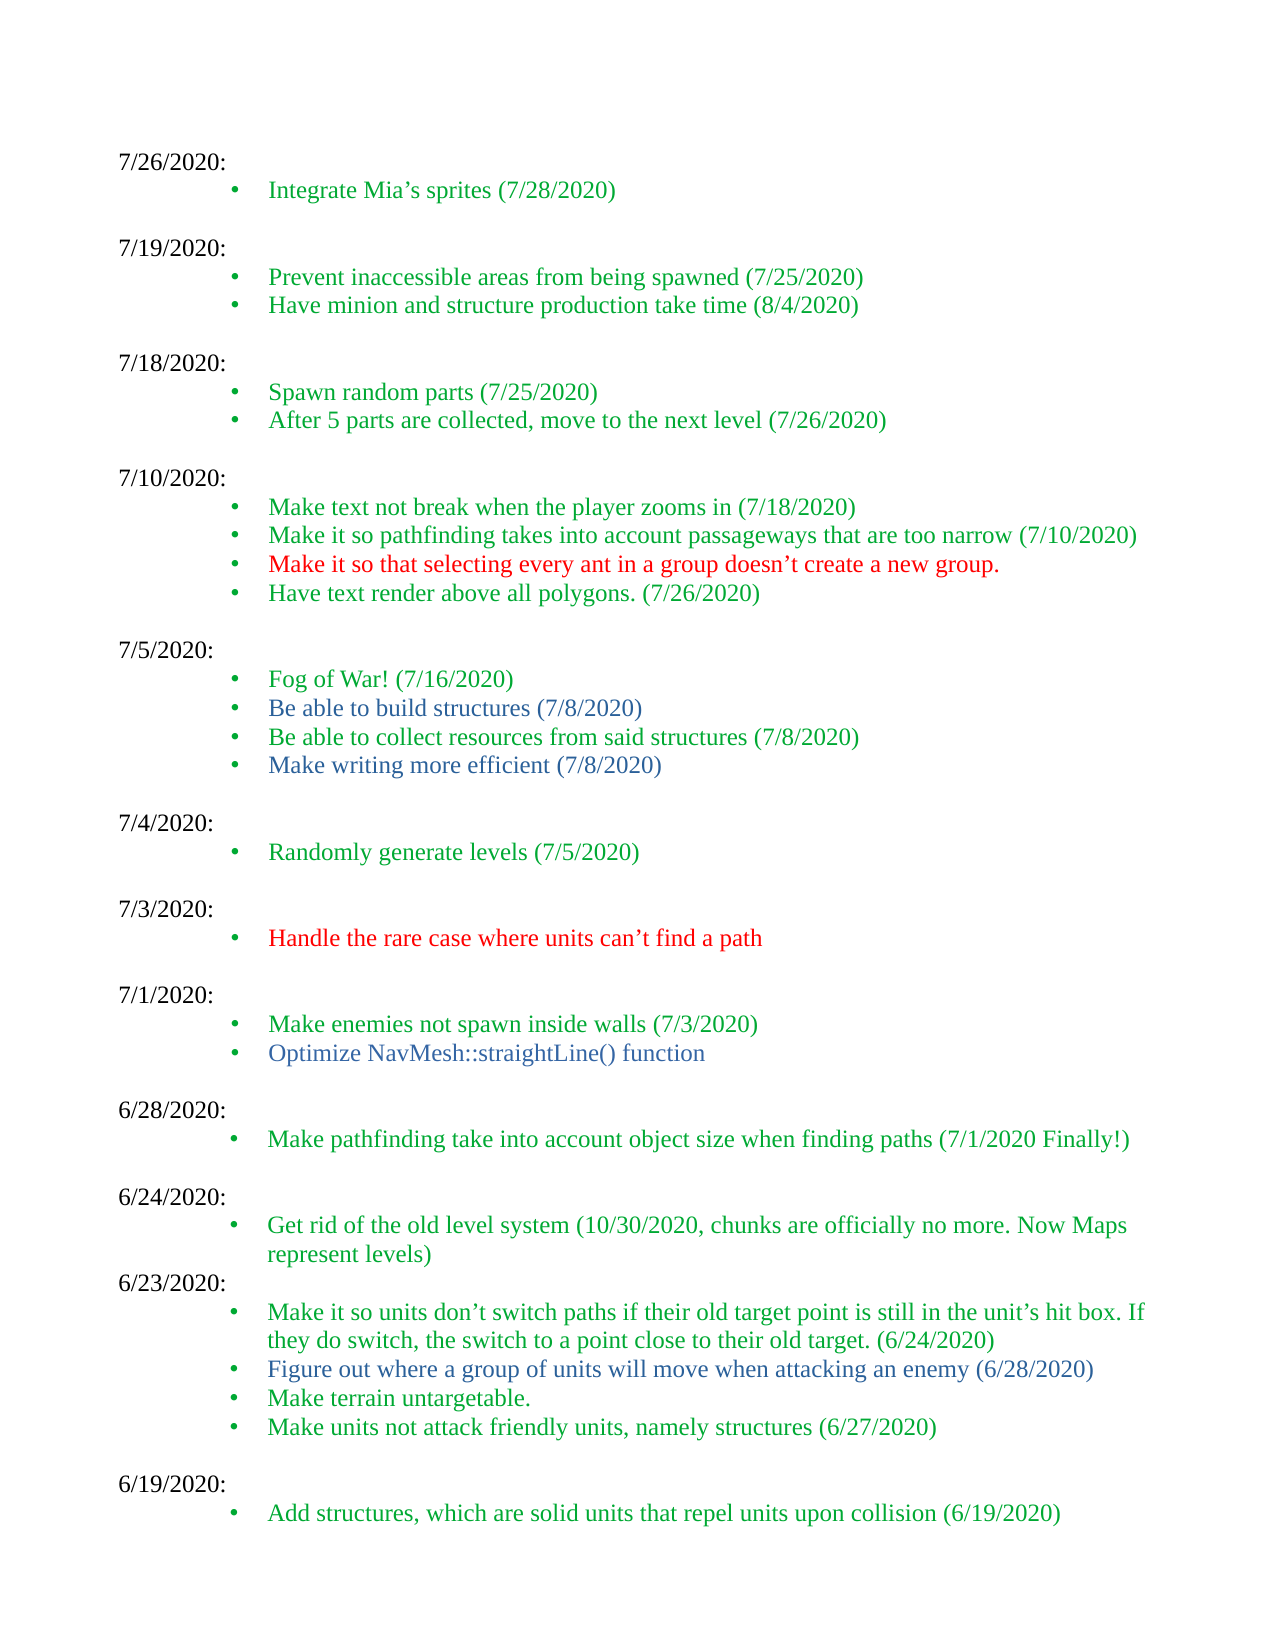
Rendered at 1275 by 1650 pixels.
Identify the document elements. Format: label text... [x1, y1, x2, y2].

list After 5 parts are collected, move to the next level (7/26/2020) [231, 406, 1157, 434]
text 7/1/2020: [118, 981, 1157, 1009]
list Fog of War! (7/16/2020) [231, 664, 1157, 693]
list Have text render above all polygons. (7/26/2020) [231, 578, 1157, 607]
text 7/3/2020: [118, 894, 1157, 923]
text 7/10/2020: [118, 463, 1157, 492]
list Make it so that selecting every ant in a group doesn’t create a new group. [231, 549, 1157, 578]
list Handle the rare case where units can’t find a path [231, 923, 1157, 952]
list Integrate Mia’s sprites (7/28/2020) [231, 176, 1157, 204]
text 7/19/2020: [118, 233, 1157, 262]
list Make it so pathfinding takes into account passageways that are too narrow (7/10/2020) [231, 521, 1157, 549]
list Prevent inaccessible areas from being spawned (7/25/2020) [231, 262, 1157, 291]
text 7/4/2020: [118, 808, 1157, 837]
text 7/26/2020: [118, 147, 1157, 176]
list Make terrain untargetable. [229, 1383, 1157, 1412]
list Get rid of the old level system (10/30/2020, chunks are officially no more. Now Maps represent levels) [229, 1211, 1157, 1268]
text 6/23/2020: [118, 1268, 1157, 1297]
list Make text not break when the player zooms in (7/18/2020) [231, 492, 1157, 521]
text 6/19/2020: [118, 1469, 1157, 1498]
list Be able to build structures (7/8/2020) [231, 693, 1157, 722]
text 6/28/2020: [118, 1096, 1157, 1124]
list Add structures, which are solid units that repel units upon collision (6/19/2020) [229, 1498, 1157, 1527]
list Make pathfinding take into account object size when finding paths (7/1/2020 Finally!) [229, 1124, 1157, 1153]
list Optimize NavMesh::straightLine() function [231, 1038, 1157, 1067]
list Have minion and structure production take time (8/4/2020) [231, 291, 1157, 319]
list Make writing more efficient (7/8/2020) [231, 751, 1157, 779]
text 6/24/2020: [118, 1182, 1157, 1211]
text 7/5/2020: [118, 636, 1157, 664]
list Make it so units don’t switch paths if their old target point is still in the unit’s hit box. If they do switch, the switch to a point close to their old target. (6/24/2020) [229, 1297, 1157, 1354]
list Make enemies not spawn inside walls (7/3/2020) [231, 1009, 1157, 1038]
list Figure out where a group of units will move when attacking an enemy (6/28/2020) [229, 1354, 1157, 1383]
text 7/18/2020: [118, 348, 1157, 377]
list Make units not attack friendly units, namely structures (6/27/2020) [229, 1412, 1157, 1441]
list Be able to collect resources from said structures (7/8/2020) [231, 722, 1157, 751]
list Randomly generate levels (7/5/2020) [231, 837, 1157, 866]
list Spawn random parts (7/25/2020) [231, 377, 1157, 406]
